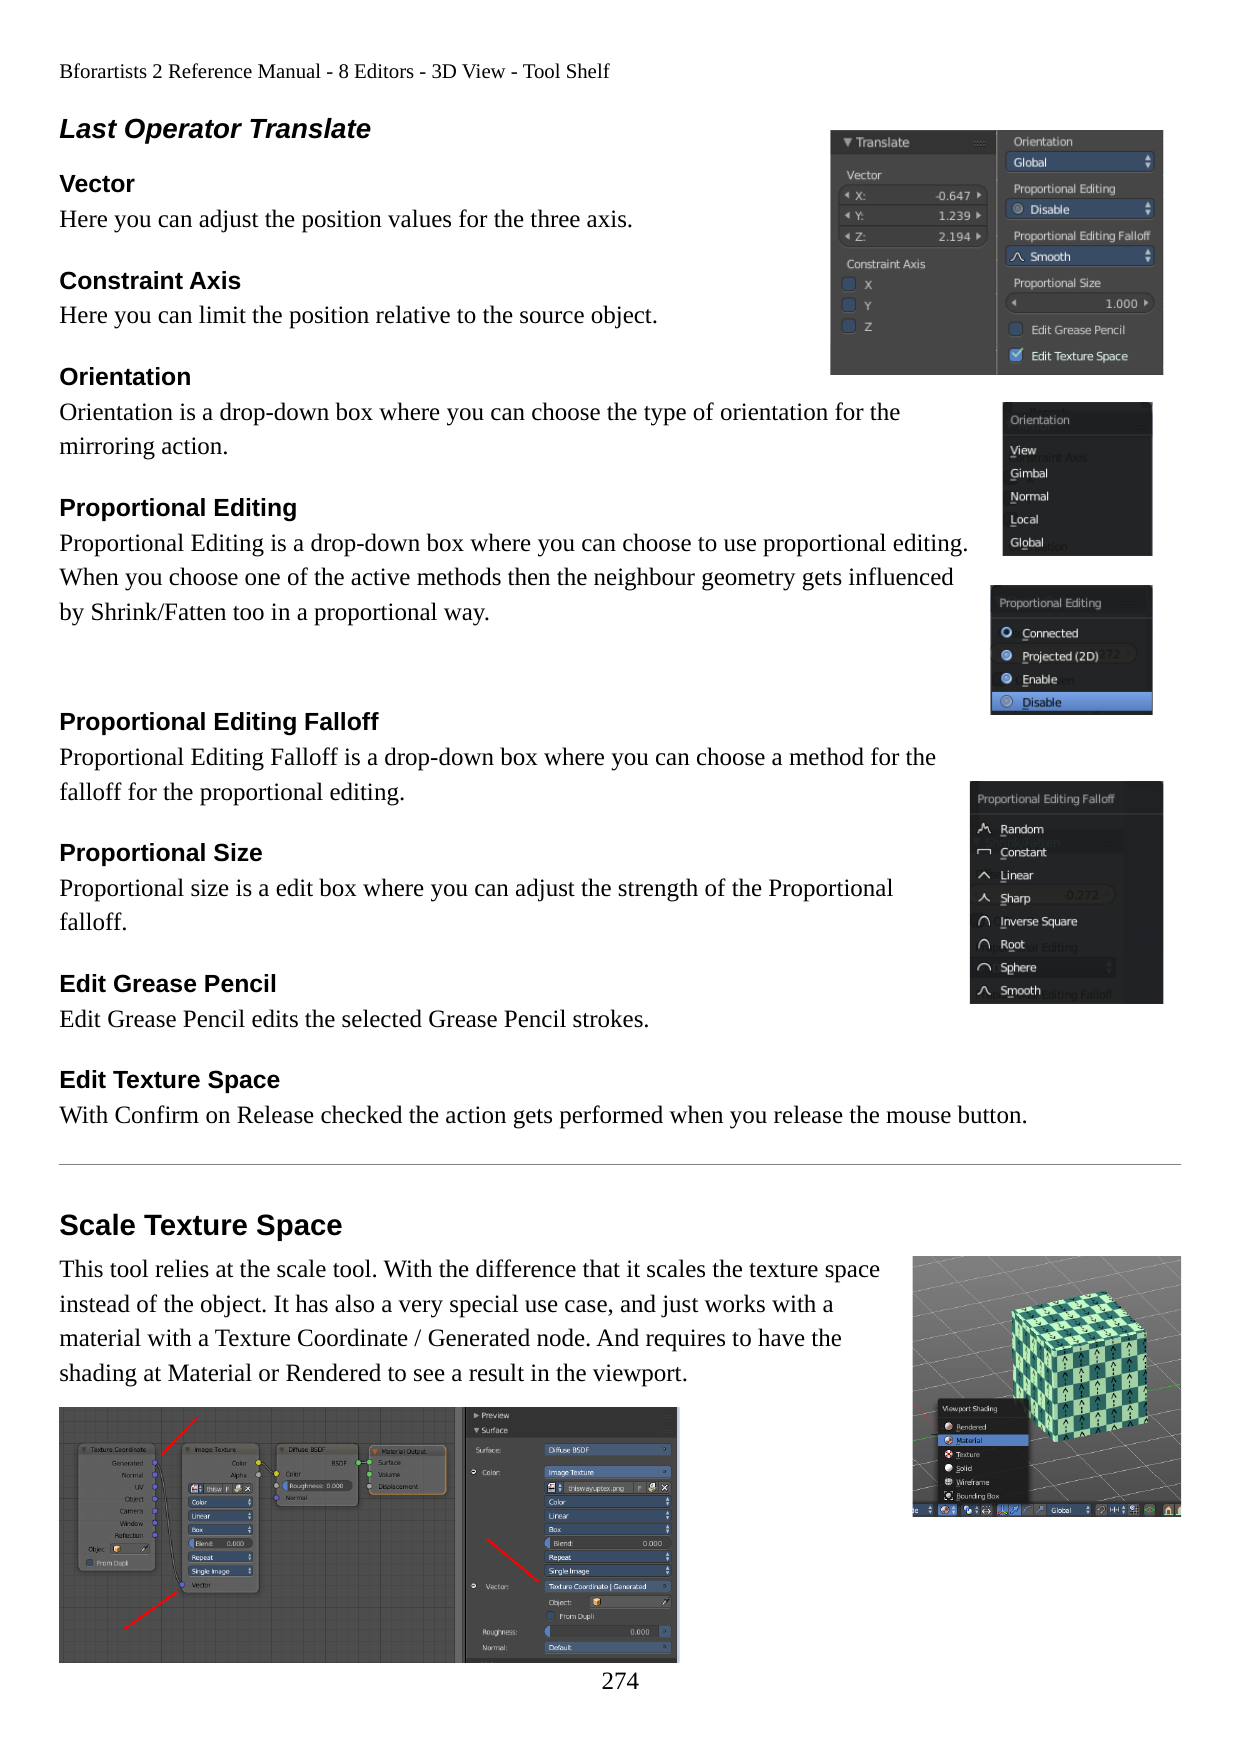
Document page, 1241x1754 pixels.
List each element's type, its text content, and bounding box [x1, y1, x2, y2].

picture [912, 1256, 1182, 1517]
subtitle [1164, 838, 1181, 867]
text Proportional size is a edit box where you can adjust the strength of the Proportional falloff. [59, 873, 969, 936]
text Proportional Editing Falloff is a drop-down box where you can choose a method for the falloff for the proportional editing. [59, 742, 1181, 805]
text Orientation is a drop-down box where you can choose the type of orientation for the mirroring action. [59, 397, 1181, 460]
text Here you can limit the position relative to the source object. [59, 301, 830, 329]
picture [990, 585, 1153, 715]
subtitle Orientation [59, 362, 1181, 391]
text Proportional Editing is a drop-down box where you can choose to use proportional editing. When you choose one of the active methods then the neighbour geometry gets influenced by Shrink/Fatten too in a proportional way. [59, 528, 1181, 626]
subtitle Vector [59, 169, 830, 198]
picture [59, 1407, 680, 1663]
subtitle Edit Texture Space [59, 1065, 1181, 1094]
picture [969, 781, 1164, 1004]
subtitle Last Operator Translate [59, 113, 1181, 144]
picture [1002, 402, 1153, 556]
subtitle Constraint Axis [59, 266, 830, 294]
subtitle [1153, 493, 1181, 522]
subtitle [1164, 969, 1181, 998]
subtitle [1164, 169, 1181, 198]
text Here you can adjust the position values for the three axis. [59, 204, 830, 233]
picture [830, 130, 1164, 375]
text With Confirm on Release checked the action gets performed when you release the mouse button. [59, 1100, 1181, 1129]
text Edit Grease Pencil edits the selected Grease Pencil strokes. [59, 1004, 1181, 1033]
subtitle [1164, 266, 1181, 294]
text This tool relies at the scale tool. With the difference that it scales the texture space instead of the object. It has also a very special use case, and just works with a material with a Texture Coordinate / Generated node. And requires to have the shading at Material or Rendered to see a result in the viewport. [59, 1254, 1181, 1386]
subtitle Scale Texture Space [59, 1208, 1181, 1242]
subtitle Proportional Editing [59, 493, 1002, 522]
subtitle Edit Grease Pencil [59, 969, 969, 998]
subtitle Proportional Size [59, 838, 969, 867]
subtitle Proportional Editing Falloff [59, 707, 1181, 736]
